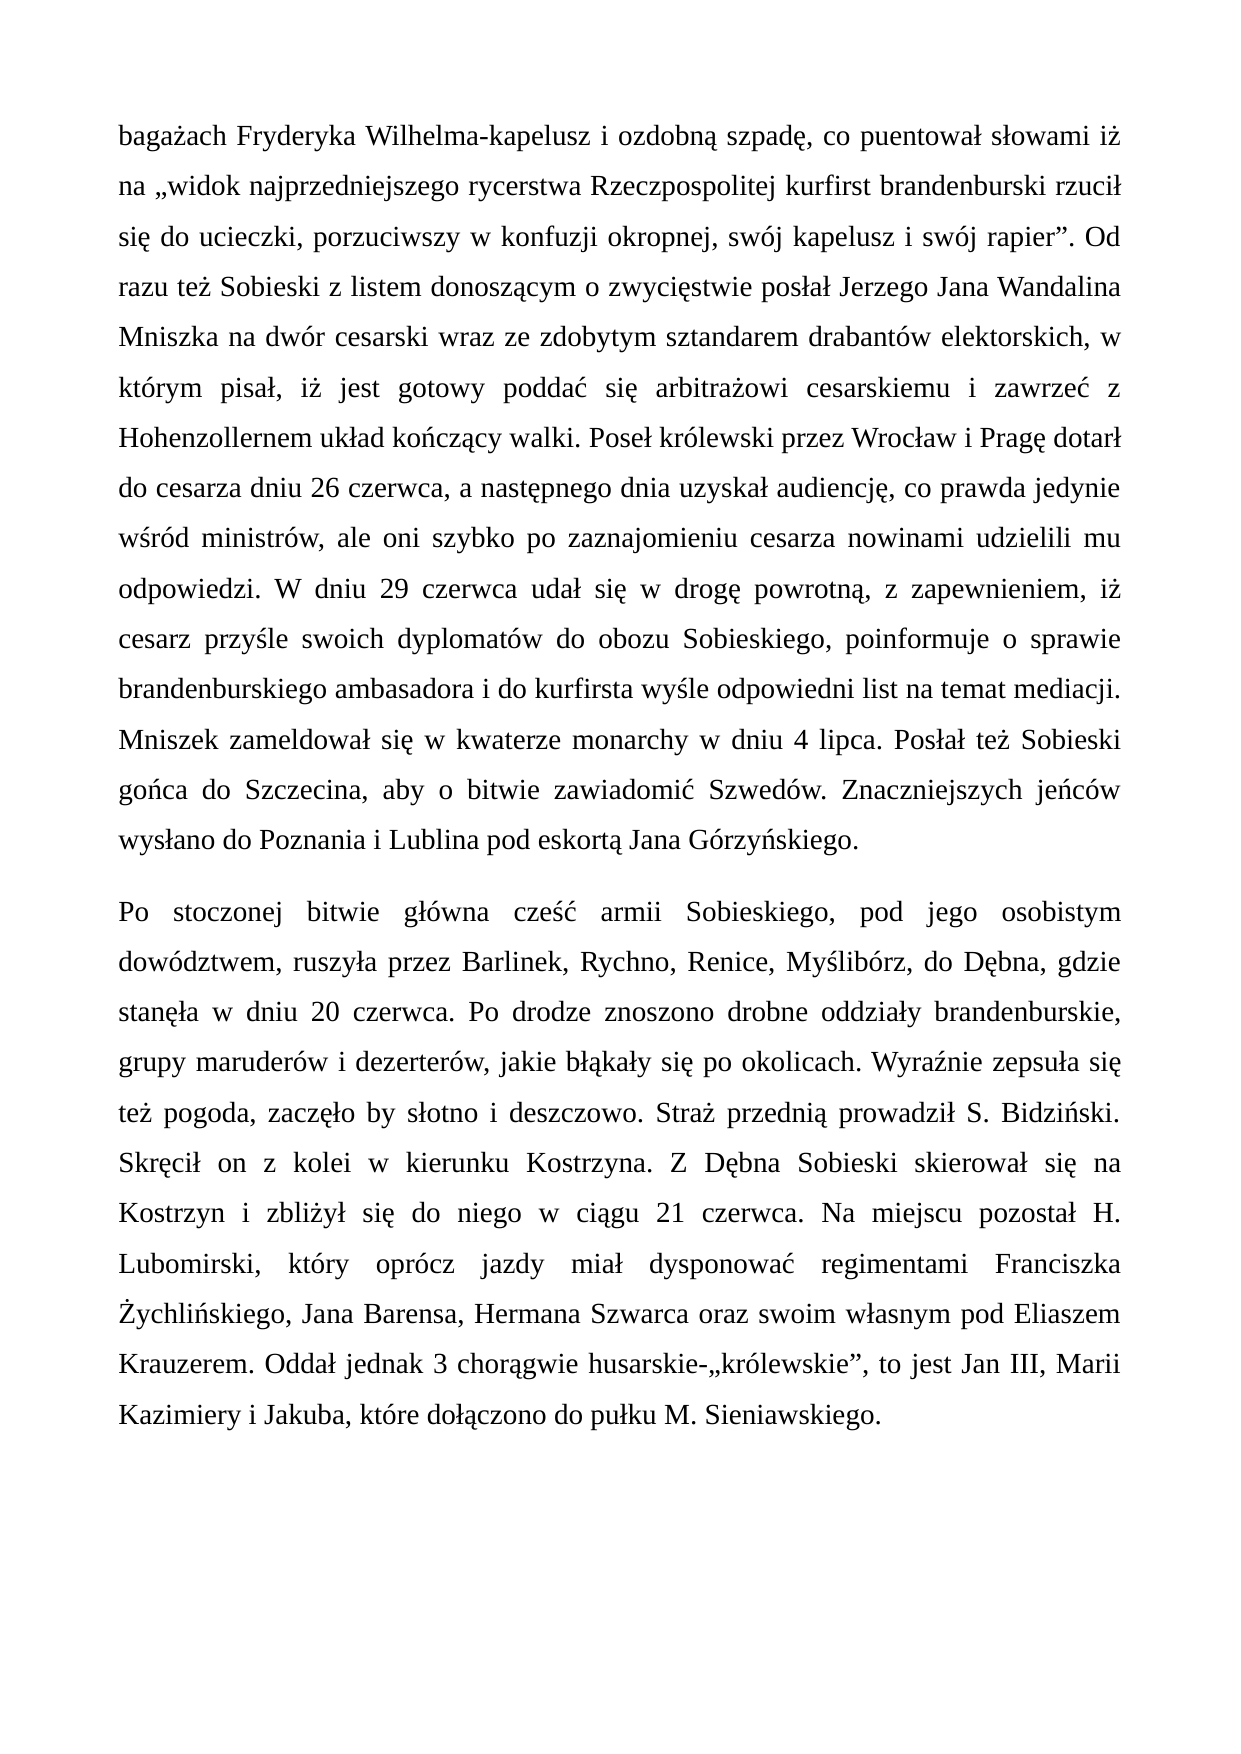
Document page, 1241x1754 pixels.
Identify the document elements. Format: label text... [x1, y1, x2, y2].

text Po stoczonej bitwie główna cześć armii Sobieskiego, pod jego osobistym dowództwem, ruszyła przez Barlinek, Rychno, Renice, Myślibórz, do Dębna, gdzie stanęła w dniu 20 czerwca. Po drodze znoszono drobne oddziały brandenburskie, grupy maruderów i dezerterów, jakie błąkały się po okolicach. Wyraźnie zepsuła się też pogoda, zaczęło by słotno i deszczowo. Straż przednią prowadził S. Bidziński. Skręcił on z kolei w kierunku Kostrzyna. Z Dębna Sobieski skierował się na Kostrzyn i zbliżył się do niego w ciągu 21 czerwca. Na miejscu pozostał H. Lubomirski, który oprócz jazdy miał dysponować regimentami Franciszka Żychlińskiego, Jana Barensa, Hermana Szwarca oraz swoim własnym pod Eliaszem Krauzerem. Oddał jednak 3 chorągwie husarskie-„królewskie”, to jest Jan III, Marii Kazimiery i Jakuba, które dołączono do pułku M. Sieniawskiego. [118, 894, 1122, 1430]
text bagażach Fryderyka Wilhelma-kapelusz i ozdobną szpadę, co puentował słowami iż na „widok najprzedniejszego rycerstwa Rzeczpospolitej kurfirst brandenburski rzucił się do ucieczki, porzuciwszy w konfuzji okropnej, swój kapelusz i swój rapier”. Od razu też Sobieski z listem donoszącym o zwycięstwie posłał Jerzego Jana Wandalina Mniszka na dwór cesarski wraz ze zdobytym sztandarem drabantów elektorskich, w którym pisał, iż jest gotowy poddać się arbitrażowi cesarskiemu i zawrzeć z Hohenzollernem układ kończący walki. Poseł królewski przez Wrocław i Pragę dotarł do cesarza dniu 26 czerwca, a następnego dnia uzyskał audiencję, co prawda jedynie wśród ministrów, ale oni szybko po zaznajomieniu cesarza nowinami udzielili mu odpowiedzi. W dniu 29 czerwca udał się w drogę powrotną, z zapewnieniem, iż cesarz przyśle swoich dyplomatów do obozu Sobieskiego, poinformuje o sprawie brandenburskiego ambasadora i do kurfirsta wyśle odpowiedni list na temat mediacji. Mniszek zameldował się w kwaterze monarchy w dniu 4 lipca. Posłał też Sobieski gońca do Szczecina, aby o bitwie zawiadomić Szwedów. Znaczniejszych jeńców wysłano do Poznania i Lublina pod eskortą Jana Górzyńskiego. [118, 118, 1122, 856]
